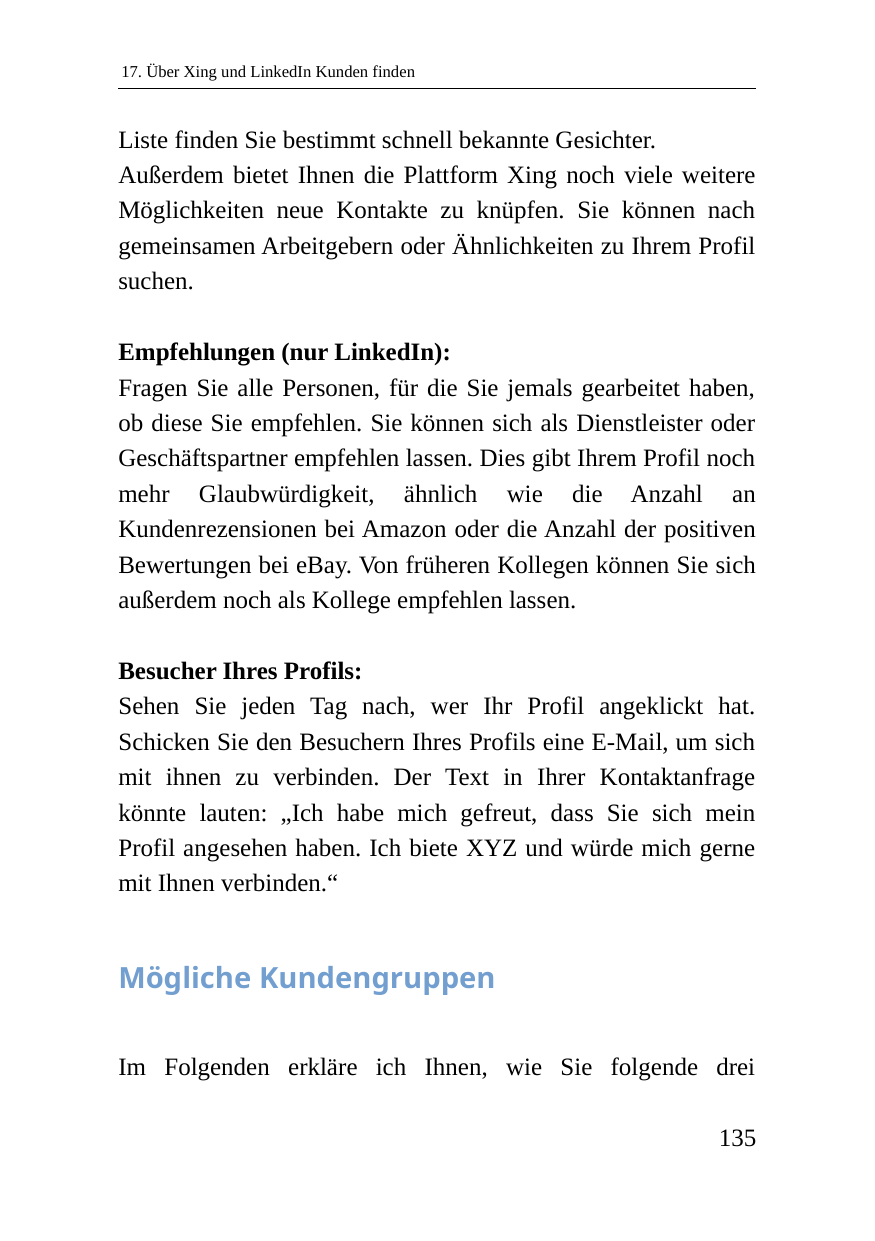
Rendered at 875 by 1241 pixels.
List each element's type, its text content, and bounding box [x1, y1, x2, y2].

subtitle Mögliche Kundengruppen [118, 958, 756, 997]
text Außerdem bietet Ihnen die Plattform Xing noch viele weitere Möglichkeiten neue Kontakte zu knüpfen. Sie können nach gemeinsamen Arbeitgebern oder Ähnlichkeiten zu Ihrem Profil suchen. [118, 153, 756, 295]
text Besucher Ihres Profils: [118, 649, 756, 685]
text Empfehlungen (nur LinkedIn): [118, 331, 756, 366]
text Sehen Sie jeden Tag nach, wer Ihr Profil angeklickt hat. Schicken Sie den Besuchern Ihres Profils eine E-Mail, um sich mit ihnen zu verbinden. Der Text in Ihrer Kontaktanfrage könnte lauten: „Ich habe mich gefreut, dass Sie sich mein Profil angesehen haben. Ich biete XYZ und würde mich gerne mit Ihnen verbinden.“ [118, 685, 756, 897]
text Fragen Sie alle Personen, für die Sie jemals gearbeitet haben, ob diese Sie empfehlen. Sie können sich als Dienstleister oder Geschäftspartner empfehlen lassen. Dies gibt Ihrem Profil noch mehr Glaubwürdigkeit, ähnlich wie die Anzahl an Kundenrezensionen bei Amazon oder die Anzahl der positiven Bewertungen bei eBay. Von früheren Kollegen können Sie sich außerdem noch als Kollege empfehlen lassen. [118, 366, 756, 614]
text Im Folgenden erkläre ich Ihnen, wie Sie folgende drei [118, 1045, 756, 1081]
text Liste finden Sie bestimmt schnell bekannte Gesichter. [118, 118, 756, 153]
